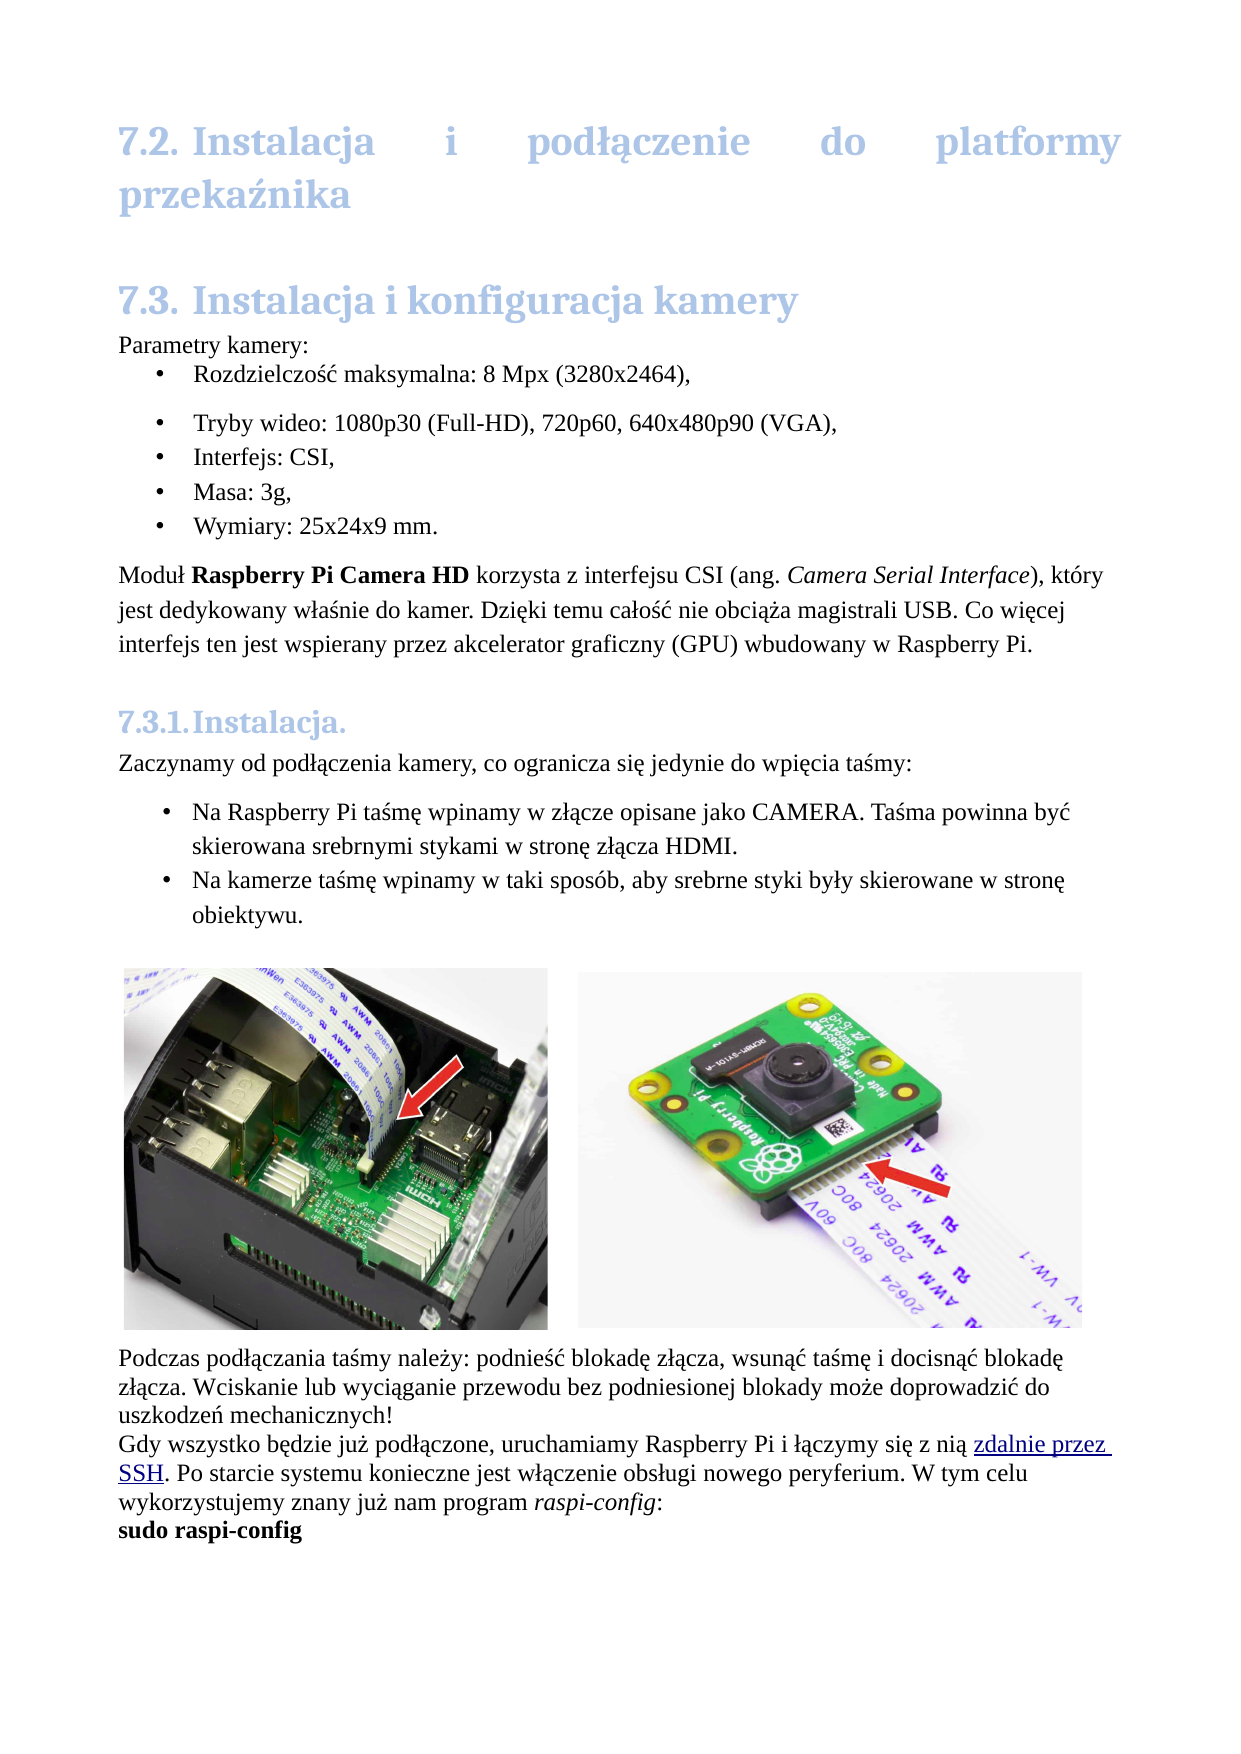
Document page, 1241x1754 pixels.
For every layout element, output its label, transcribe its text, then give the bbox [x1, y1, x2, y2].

text sudo raspi-config [118, 1516, 1122, 1544]
subtitle Instalacja. [118, 703, 1122, 742]
list Masa: 3g, [156, 477, 1122, 506]
list Na Raspberry Pi taśmę wpinamy w złącze opisane jako CAMERA. Taśma powinna być skierowana srebrnymi stykami w stronę złącza HDMI. [162, 797, 1122, 860]
picture [578, 972, 1083, 1328]
list Interfejs: CSI, [156, 442, 1122, 471]
text Podczas podłączania taśmy należy: podnieść blokadę złącza, wsunąć taśmę i docisnąć blokadę złącza. Wciskanie lub wyciąganie przewodu bez podniesionej blokady może doprowadzić do uszkodzeń mechanicznych! [118, 1343, 1122, 1429]
subtitle Instalacja i konfiguracja kamery [118, 277, 1122, 325]
subtitle Instalacja i podłączenie do platformy przekaźnika [118, 118, 1122, 219]
list Na kamerze taśmę wpinamy w taki sposób, aby srebrne styki były skierowane w stronę obiektywu. [162, 866, 1122, 929]
text Zaczynamy od podłączenia kamery, co ogranicza się jedynie do wpięcia taśmy: [118, 748, 1122, 776]
list Tryby wideo: 1080p30 (Full-HD), 720p60, 640x480p90 (VGA), [156, 408, 1122, 437]
picture [123, 968, 548, 1330]
list Rozdzielczość maksymalna: 8 Mpx (3280x2464), [156, 359, 1122, 387]
list Wymiary: 25x24x9 mm. [156, 511, 1122, 540]
text Moduł Raspberry Pi Camera HD korzysta z interfejsu CSI (ang. Camera Serial Interface), który jest dedykowany właśnie do kamer. Dzięki temu całość nie obciąża magistrali USB. Co więcej interfejs ten jest wspierany przez akcelerator graficzny (GPU) wbudowany w Raspberry Pi. [118, 560, 1122, 658]
text Gdy wszystko będzie już podłączone, uruchamiamy Raspberry Pi i łączymy się z nią zdalnie przez SSH. Po starcie systemu konieczne jest włączenie obsługi nowego peryferium. W tym celu wykorzystujemy znany już nam program raspi-config: [118, 1429, 1122, 1516]
text Parametry kamery: [118, 330, 1122, 359]
